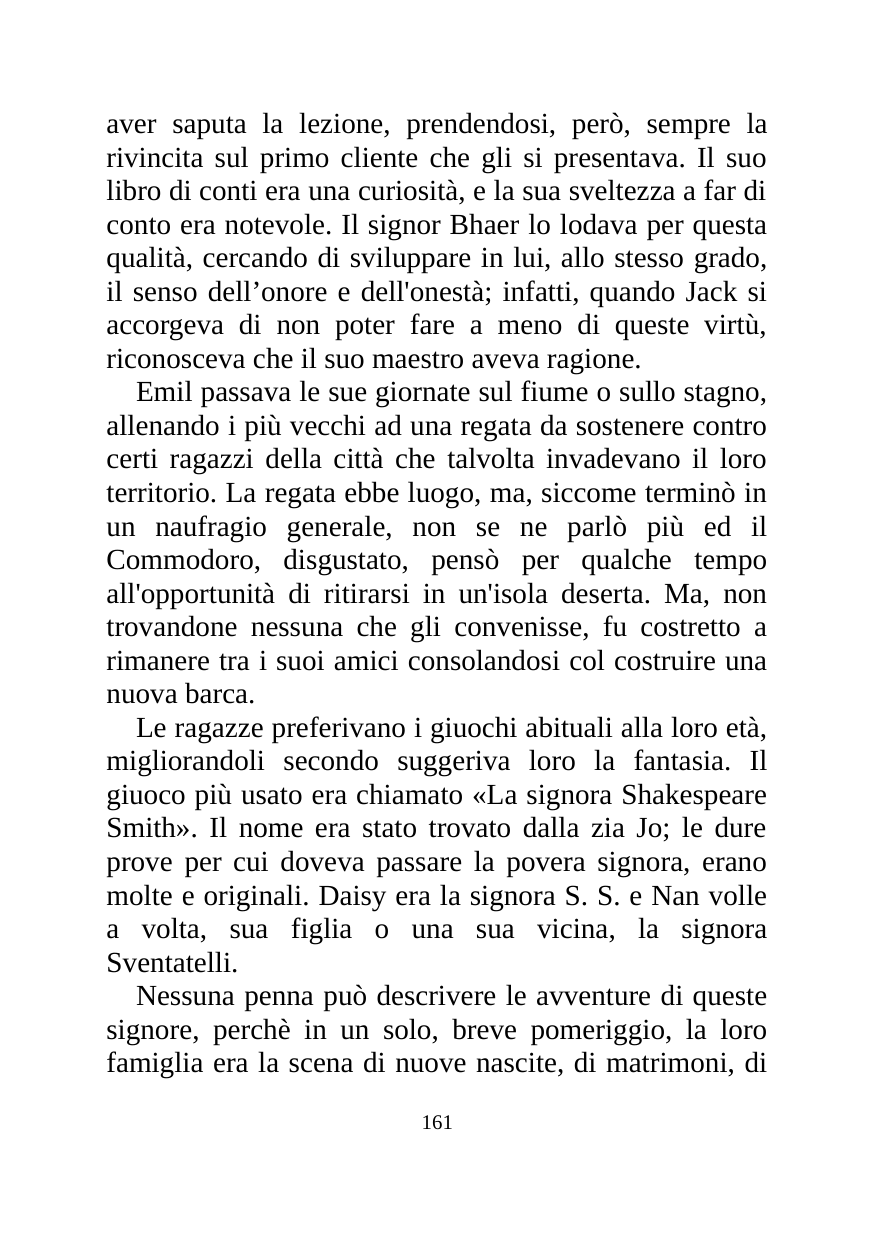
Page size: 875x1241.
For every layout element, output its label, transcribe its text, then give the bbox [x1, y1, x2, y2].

text aver saputa la lezione, prendendosi, però, sempre la rivincita sul primo cliente che gli si presentava. Il suo libro di conti era una curiosità, e la sua sveltezza a far di conto era notevole. Il signor Bhaer lo lodava per questa qualità, cercando di sviluppare in lui, allo stesso grado, il senso dell’onore e dell'onestà; infatti, quando Jack si accorgeva di non poter fare a meno di queste virtù, riconosceva che il suo maestro aveva ragione. [106, 106, 768, 374]
text Nessuna penna può descrivere le avventure di queste signore, perchè in un solo, breve pomeriggio, la loro famiglia era la scena di nuove nascite, di matrimoni, di [106, 978, 768, 1079]
text Le ragazze preferivano i giuochi abituali alla loro età, migliorandoli secondo suggeriva loro la fantasia. Il giuoco più usato era chiamato «La signora Shakespeare Smith». Il nome era stato trovato dalla zia Jo; le dure prove per cui doveva passare la povera signora, erano molte e originali. Daisy era la signora S. S. e Nan volle a volta, sua figlia o una sua vicina, la signora Sventatelli. [106, 710, 768, 978]
text Emil passava le sue giornate sul fiume o sullo stagno, allenando i più vecchi ad una regata da sostenere contro certi ragazzi della città che talvolta invadevano il loro territorio. La regata ebbe luogo, ma, siccome terminò in un naufragio generale, non se ne parlò più ed il Commodoro, disgustato, pensò per qualche tempo all'opportunità di ritirarsi in un'isola deserta. Ma, non trovandone nessuna che gli convenisse, fu costretto a rimanere tra i suoi amici consolandosi col costruire una nuova barca. [106, 374, 768, 710]
